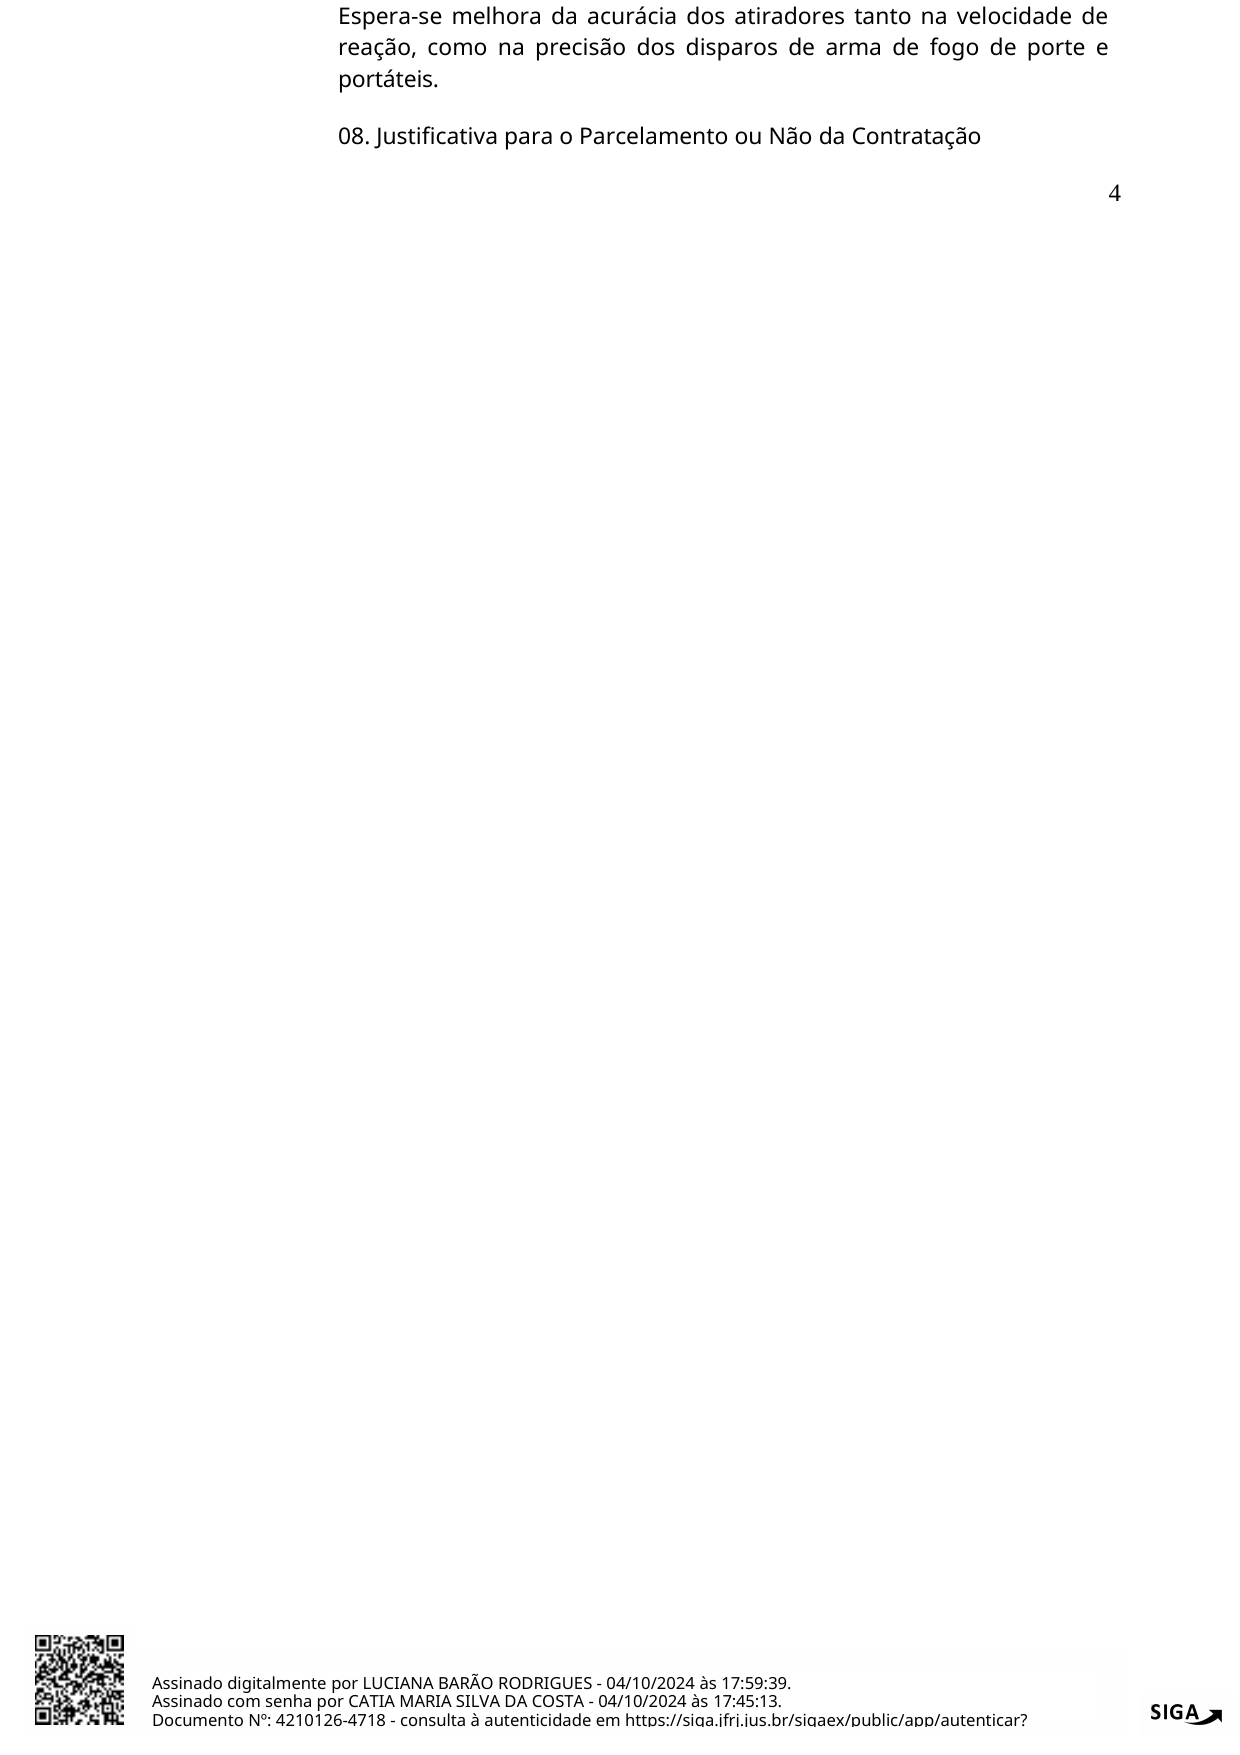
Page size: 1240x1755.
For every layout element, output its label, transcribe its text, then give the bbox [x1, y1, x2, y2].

text 4 [175, 178, 1122, 207]
text Espera-se melhora da acurácia dos atiradores tanto na velocidade de reação, como na precisão dos disparos de arma de fogo de porte e portáteis. [338, 0, 1109, 94]
list Justificativa para o Parcelamento ou Não da Contratação [338, 120, 1133, 151]
